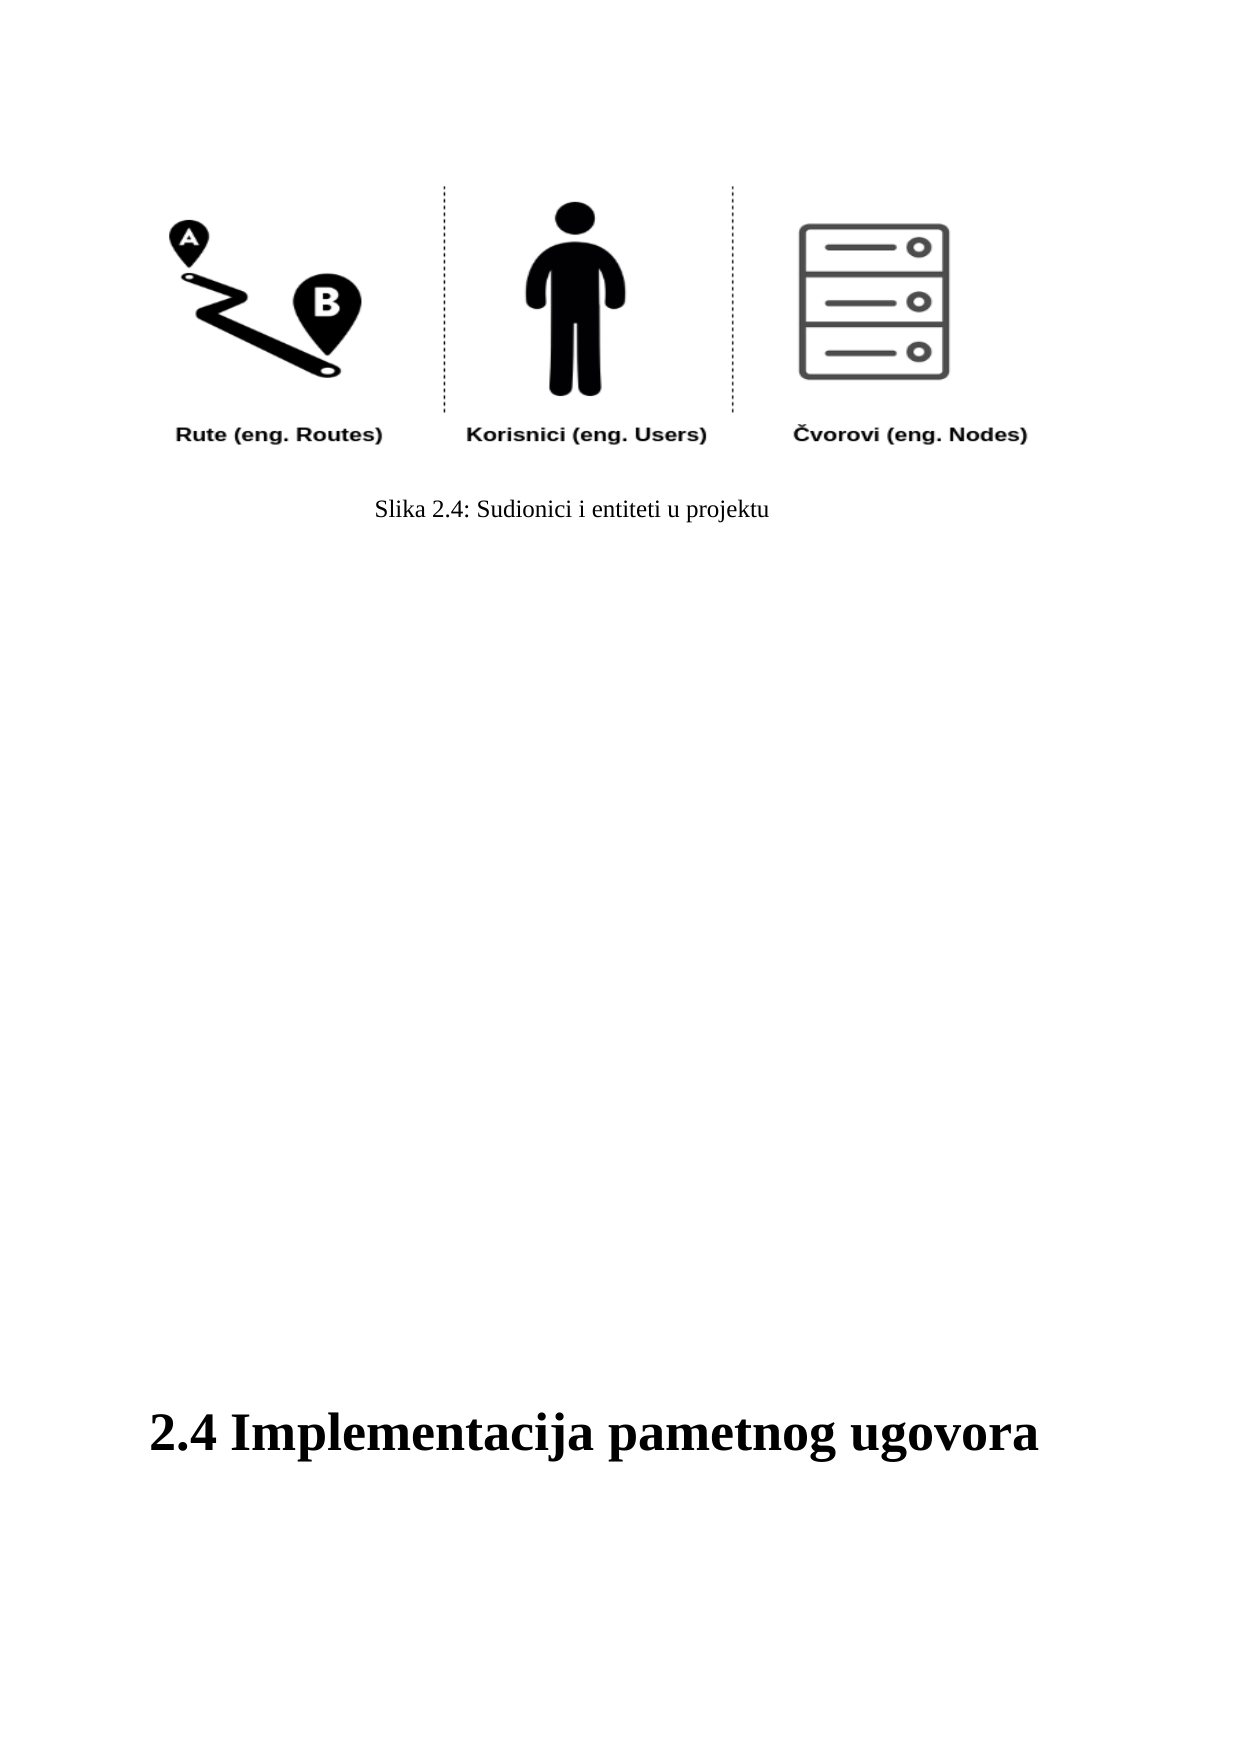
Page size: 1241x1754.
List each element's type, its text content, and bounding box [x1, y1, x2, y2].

text Slika 2.4: Sudionici i entiteti u projektu [149, 489, 1106, 525]
text 2.4 Implementacija pametnog ugovora [149, 1400, 1106, 1462]
picture [157, 176, 1034, 457]
